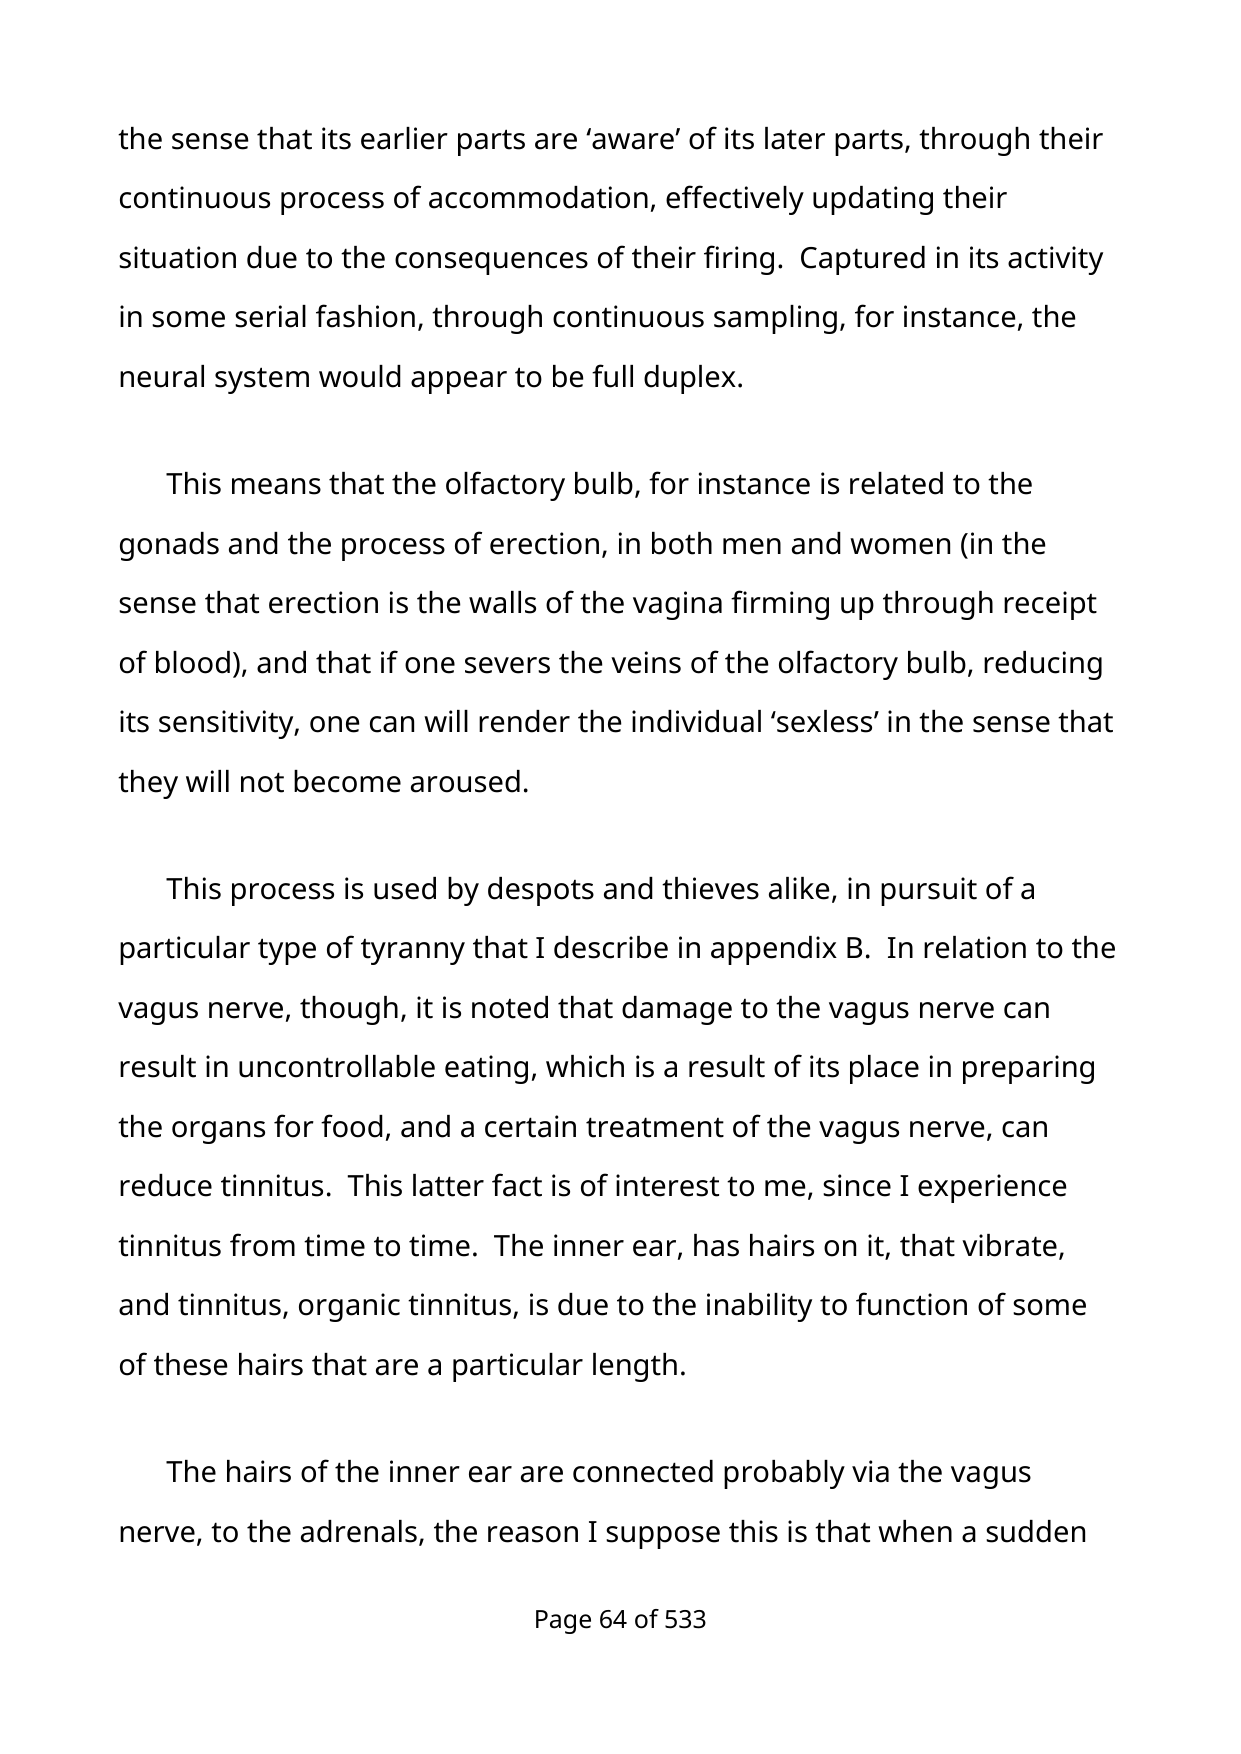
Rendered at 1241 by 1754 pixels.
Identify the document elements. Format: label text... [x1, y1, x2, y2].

text The hairs of the inner ear are connected probably via the vagus nerve, to the adrenals, the reason I suppose this is that when a sudden [118, 1451, 1122, 1551]
text the sense that its earlier parts are ‘aware’ of its later parts, through their continuous process of accommodation, effectively updating their situation due to the consequences of their firing. Captured in its activity in some serial fashion, through continuous sampling, for instance, the neural system would appear to be full duplex. [118, 118, 1122, 396]
text This process is used by despots and thieves alike, in pursuit of a particular type of tyranny that I describe in appendix B. In relation to the vagus nerve, though, it is noted that damage to the vagus nerve can result in uncontrollable eating, which is a result of its place in preparing the organs for food, and a certain treatment of the vagus nerve, can reduce tinnitus. This latter fact is of interest to me, since I experience tinnitus from time to time. The inner ear, has hairs on it, that vibrate, and tinnitus, organic tinnitus, is due to the inability to function of some of these hairs that are a particular length. [118, 868, 1122, 1384]
text This means that the olfactory bulb, for instance is related to the gonads and the process of erection, in both men and women (in the sense that erection is the walls of the vagina firming up through receipt of blood), and that if one severs the veins of the olfactory bulb, reducing its sensitivity, one can will render the individual ‘sexless’ in the sense that they will not become aroused. [118, 463, 1122, 801]
